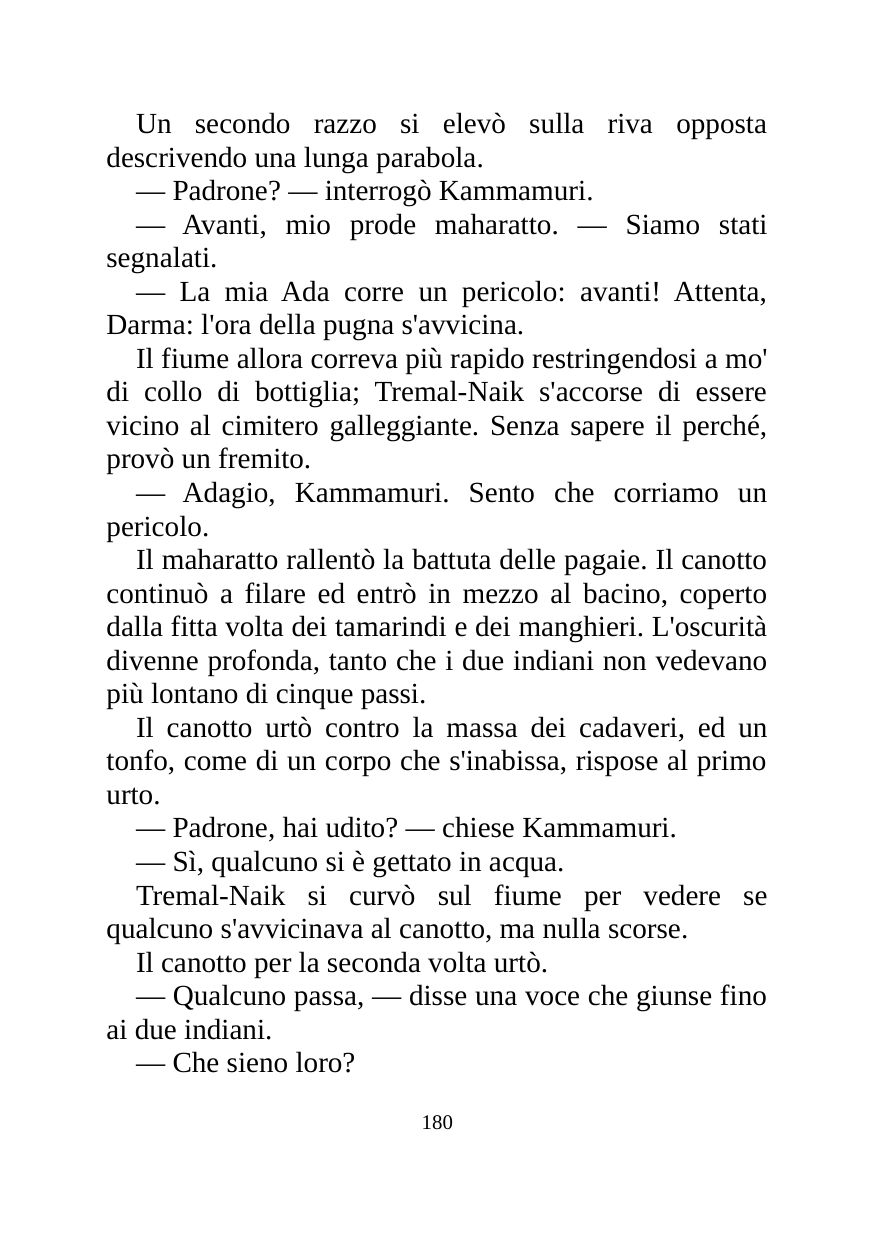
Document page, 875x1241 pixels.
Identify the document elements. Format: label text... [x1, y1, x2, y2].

text — Qualcuno passa, — disse una voce che giunse fino ai due indiani. [106, 978, 768, 1045]
text Il canotto per la seconda volta urtò. [106, 945, 768, 978]
text Il maharatto rallentò la battuta delle pagaie. Il canotto continuò a filare ed entrò in mezzo al bacino, coperto dalla fitta volta dei tamarindi e dei manghieri. L'oscurità divenne profonda, tanto che i due indiani non vedevano più lontano di cinque passi. [106, 542, 768, 710]
text Il canotto urtò contro la massa dei cadaveri, ed un tonfo, come di un corpo che s'inabissa, rispose al primo urto. [106, 710, 768, 811]
text Tremal-Naik si curvò sul fiume per vedere se qualcuno s'avvicinava al canotto, ma nulla scorse. [106, 878, 768, 945]
text — La mia Ada corre un pericolo: avanti! Attenta, Darma: l'ora della pugna s'avvicina. [106, 274, 768, 341]
text — Adagio, Kammamuri. Sento che corriamo un pericolo. [106, 475, 768, 542]
text — Sì, qualcuno si è gettato in acqua. [106, 844, 768, 878]
text — Che sieno loro? [106, 1045, 768, 1079]
text Il fiume allora correva più rapido restringendosi a mo' di collo di bottiglia; Tremal-Naik s'accorse di essere vicino al cimitero galleggiante. Senza sapere il perché, provò un fremito. [106, 341, 768, 475]
text — Padrone? — interrogò Kammamuri. [106, 173, 768, 207]
text Un secondo razzo si elevò sulla riva opposta descrivendo una lunga parabola. [106, 106, 768, 173]
text — Padrone, hai udito? — chiese Kammamuri. [106, 811, 768, 844]
text — Avanti, mio prode maharatto. — Siamo stati segnalati. [106, 207, 768, 274]
